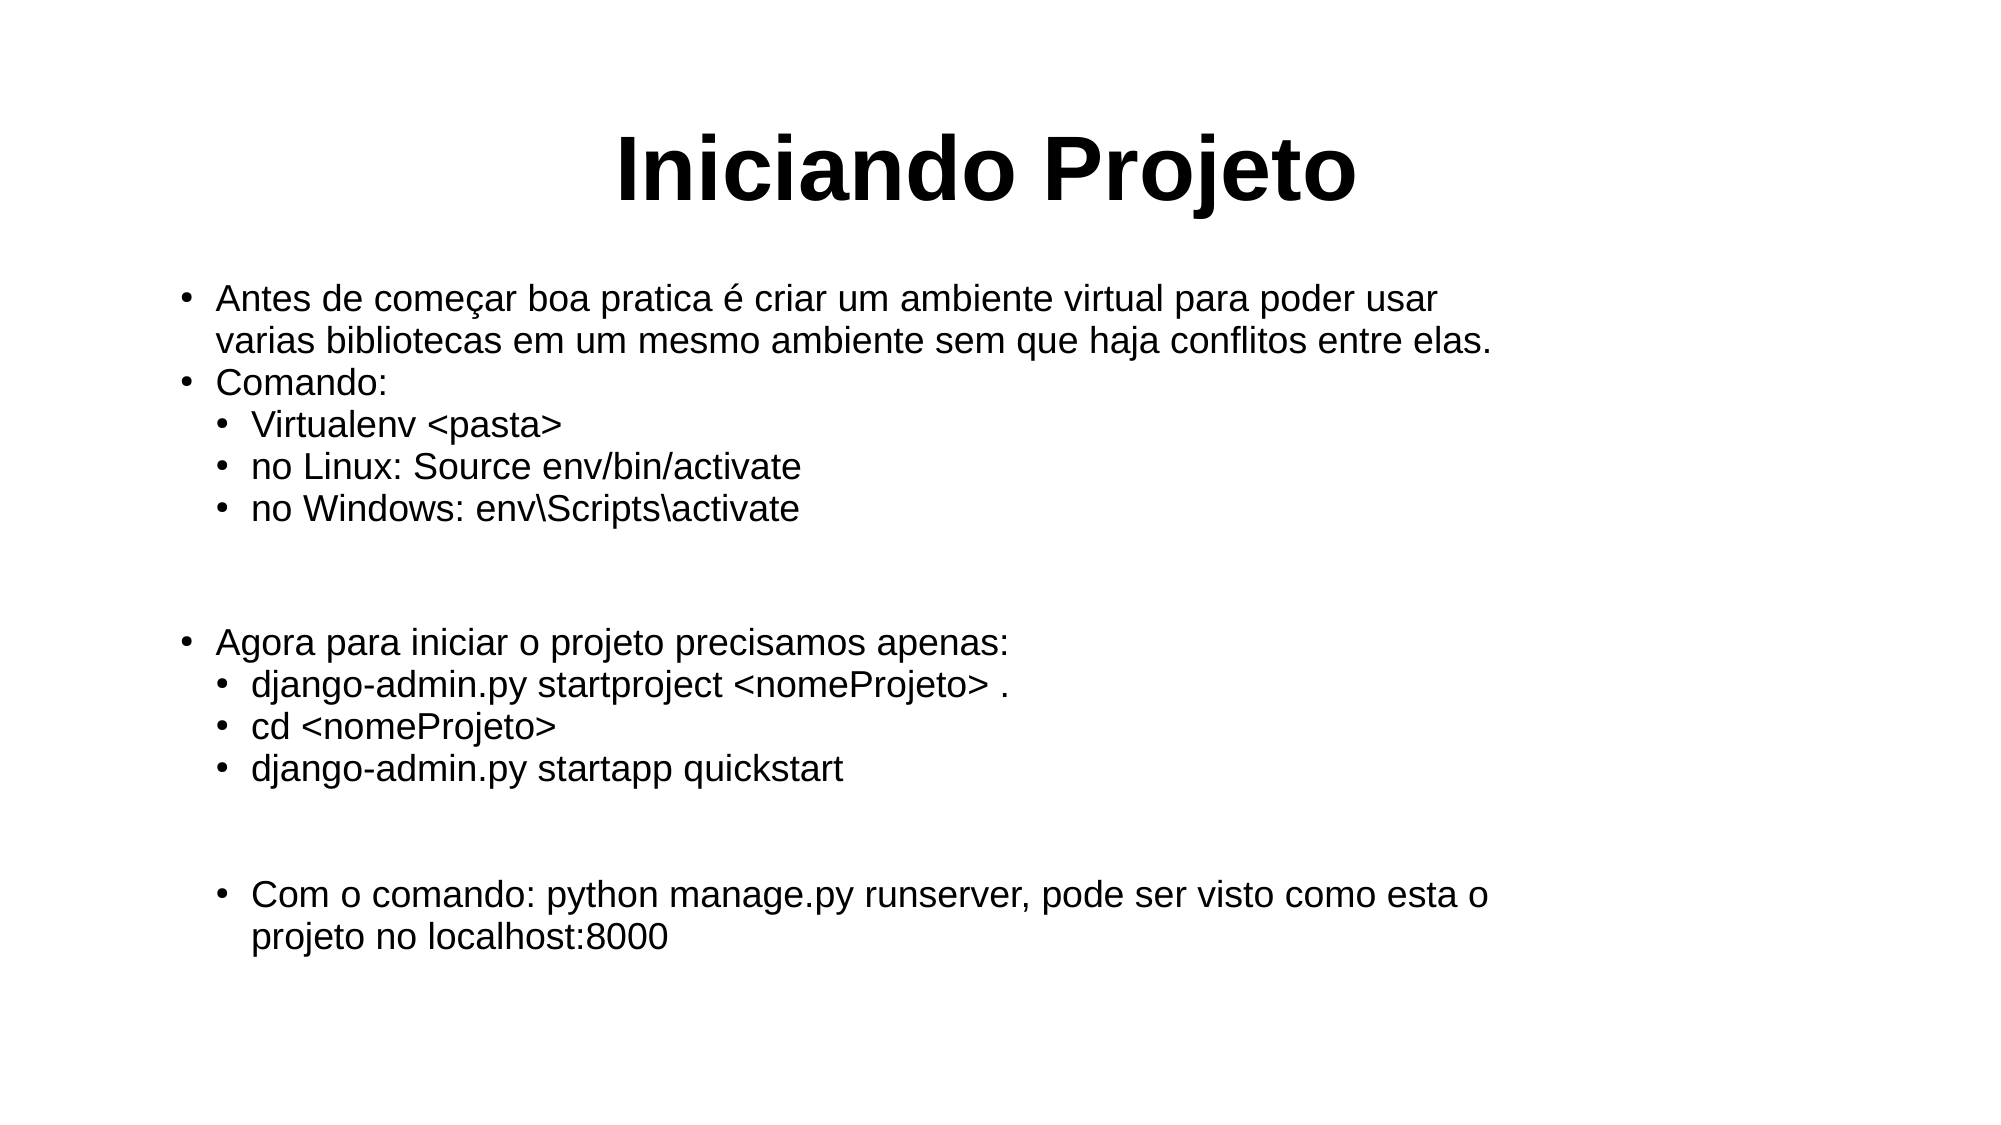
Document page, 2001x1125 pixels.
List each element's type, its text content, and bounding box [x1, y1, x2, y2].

text_box Antes de começar boa pratica é criar um ambiente virtual para poder usar varias bibliotecas em um mesmo ambiente sem que haja conflitos entre elas. Comando: Virtualenv <pasta> no Linux: Source env/bin/activate no Windows: env\Scripts\activate [165, 270, 1560, 535]
text_box Agora para iniciar o projeto precisamos apenas: django-admin.py startproject <nomeProjeto> . cd <nomeProjeto> django-admin.py startapp quickstart Com o comando: python manage.py runserver, pode ser visto como esta o projeto no localhost:8000 [165, 614, 1560, 962]
title Iniciando Projeto [137, 59, 1863, 278]
